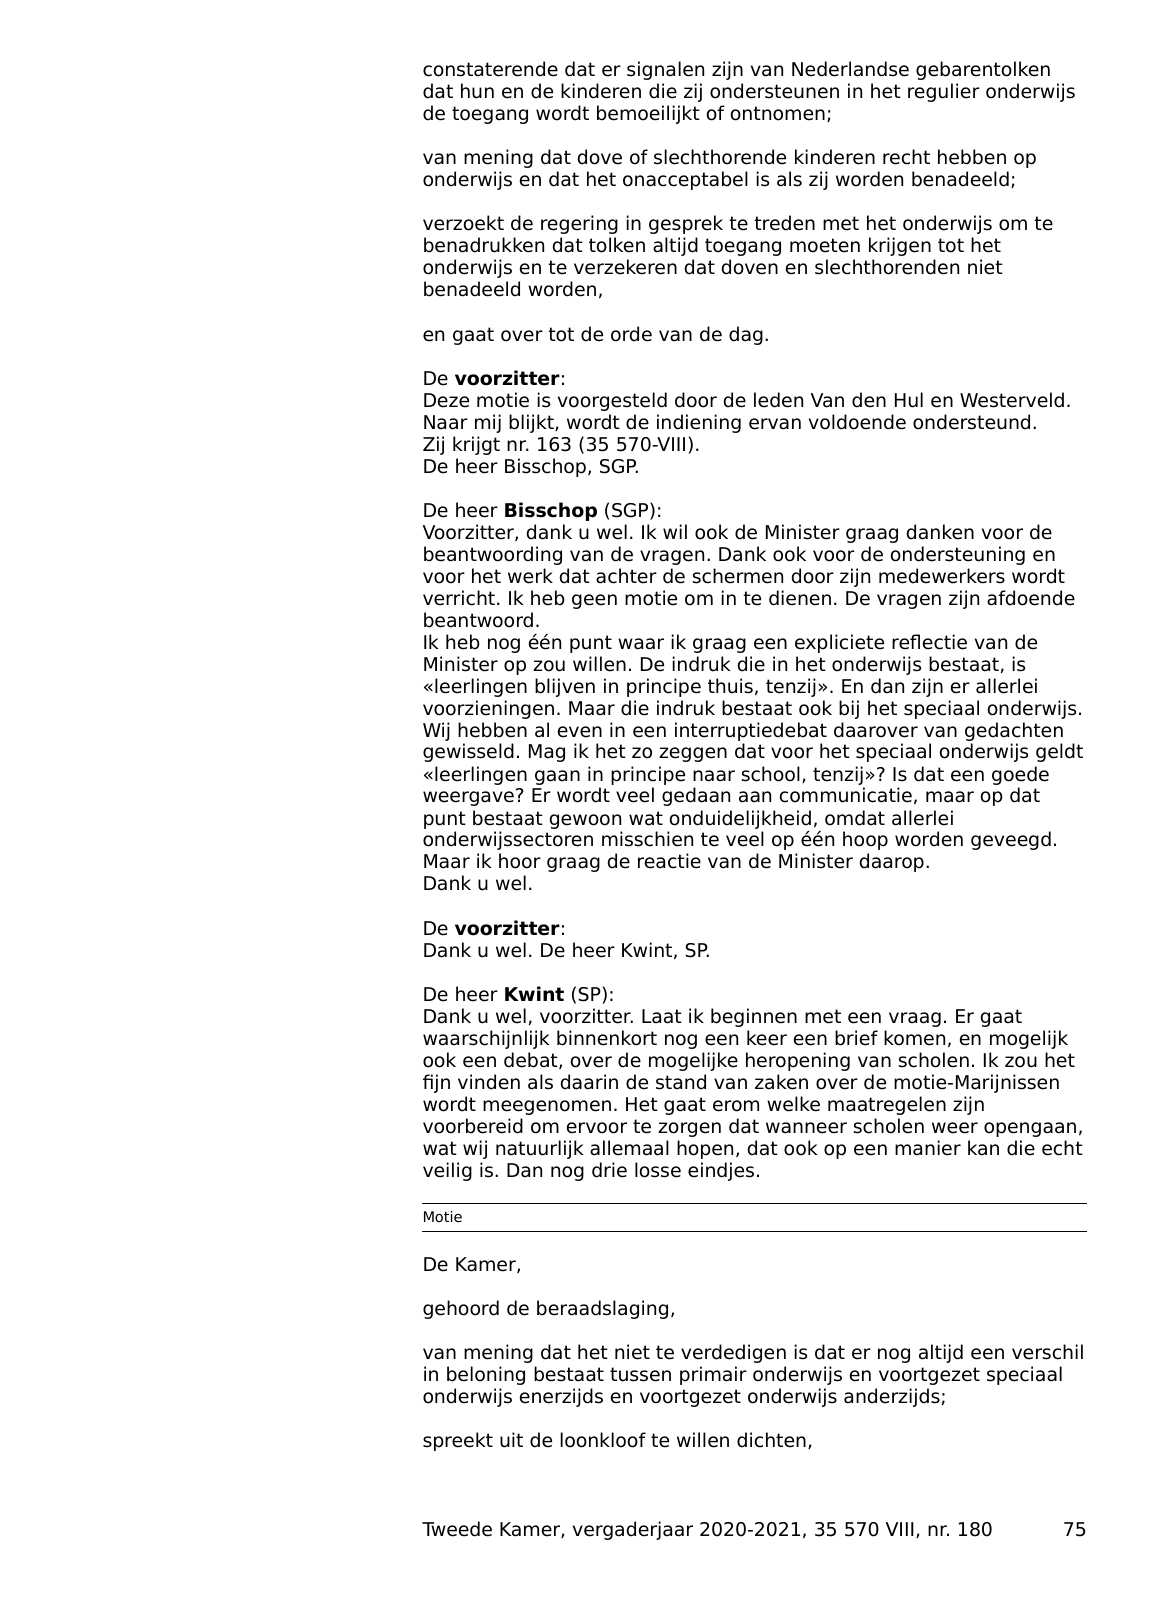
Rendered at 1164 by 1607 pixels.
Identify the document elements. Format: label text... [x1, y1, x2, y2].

text Dank u wel. De heer Kwint, SP. [422, 939, 1087, 961]
text verzoekt de regering in gesprek te treden met het onderwijs om te benadrukken dat tolken altijd toegang moeten krijgen tot het onderwijs en te verzekeren dat doven en slechthorenden niet benadeeld worden, [422, 213, 1087, 301]
text Voorzitter, dank u wel. Ik wil ook de Minister graag danken voor de beantwoording van de vragen. Dank ook voor de ondersteuning en voor het werk dat achter de schermen door zijn medewerkers wordt verricht. Ik heb geen motie om in te dienen. De vragen zijn afdoende beantwoord. [422, 522, 1087, 632]
text gehoord de beraadslaging, [422, 1298, 1087, 1320]
text en gaat over tot de orde van de dag. [422, 323, 1087, 345]
text Deze motie is voorgesteld door de leden Van den Hul en Westerveld. Naar mij blijkt, wordt de indiening ervan voldoende ondersteund. [422, 389, 1087, 433]
text Ik heb nog één punt waar ik graag een expliciete reflectie van de Minister op zou willen. De indruk die in het onderwijs bestaat, is «leerlingen blijven in principe thuis, tenzij». En dan zijn er allerlei voorzieningen. Maar die indruk bestaat ook bij het speciaal onderwijs. Wij hebben al even in een interruptiedebat daarover van gedachten gewisseld. Mag ik het zo zeggen dat voor het speciaal onderwijs geldt «leerlingen gaan in principe naar school, tenzij»? Is dat een goede weergave? Er wordt veel gedaan aan communicatie, maar op dat punt bestaat gewoon wat onduidelijkheid, omdat allerlei onderwijssectoren misschien te veel op één hoop worden geveegd. Maar ik hoor graag de reactie van de Minister daarop. [422, 632, 1087, 873]
text Zij krijgt nr. 163 (35 570-VIII). [422, 433, 1087, 456]
text De voorzitter: [422, 368, 1087, 389]
text De heer Bisschop (SGP): [422, 500, 1087, 522]
text constaterende dat er signalen zijn van Nederlandse gebarentolken dat hun en de kinderen die zij ondersteunen in het regulier onderwijs de toegang wordt bemoeilijkt of ontnomen; [422, 59, 1087, 125]
text De heer Bisschop, SGP. [422, 456, 1087, 477]
text De voorzitter: [422, 917, 1087, 939]
table_header Motie [422, 1204, 1087, 1231]
text Dank u wel. [422, 873, 1087, 895]
text van mening dat dove of slechthorende kinderen recht hebben op onderwijs en dat het onacceptabel is als zij worden benadeeld; [422, 147, 1087, 191]
text De Kamer, [422, 1254, 1087, 1276]
text van mening dat het niet te verdedigen is dat er nog altijd een verschil in beloning bestaat tussen primair onderwijs en voortgezet speciaal onderwijs enerzijds en voortgezet onderwijs anderzijds; [422, 1342, 1087, 1408]
text Dank u wel, voorzitter. Laat ik beginnen met een vraag. Er gaat waarschijnlijk binnenkort nog een keer een brief komen, en mogelijk ook een debat, over de mogelijke heropening van scholen. Ik zou het fijn vinden als daarin de stand van zaken over de motie-Marijnissen wordt meegenomen. Het gaat erom welke maatregelen zijn voorbereid om ervoor te zorgen dat wanneer scholen weer opengaan, wat wij natuurlijk allemaal hopen, dat ook op een manier kan die echt veilig is. Dan nog drie losse eindjes. [422, 1006, 1087, 1181]
text spreekt uit de loonkloof te willen dichten, [422, 1430, 1087, 1452]
text De heer Kwint (SP): [422, 984, 1087, 1006]
